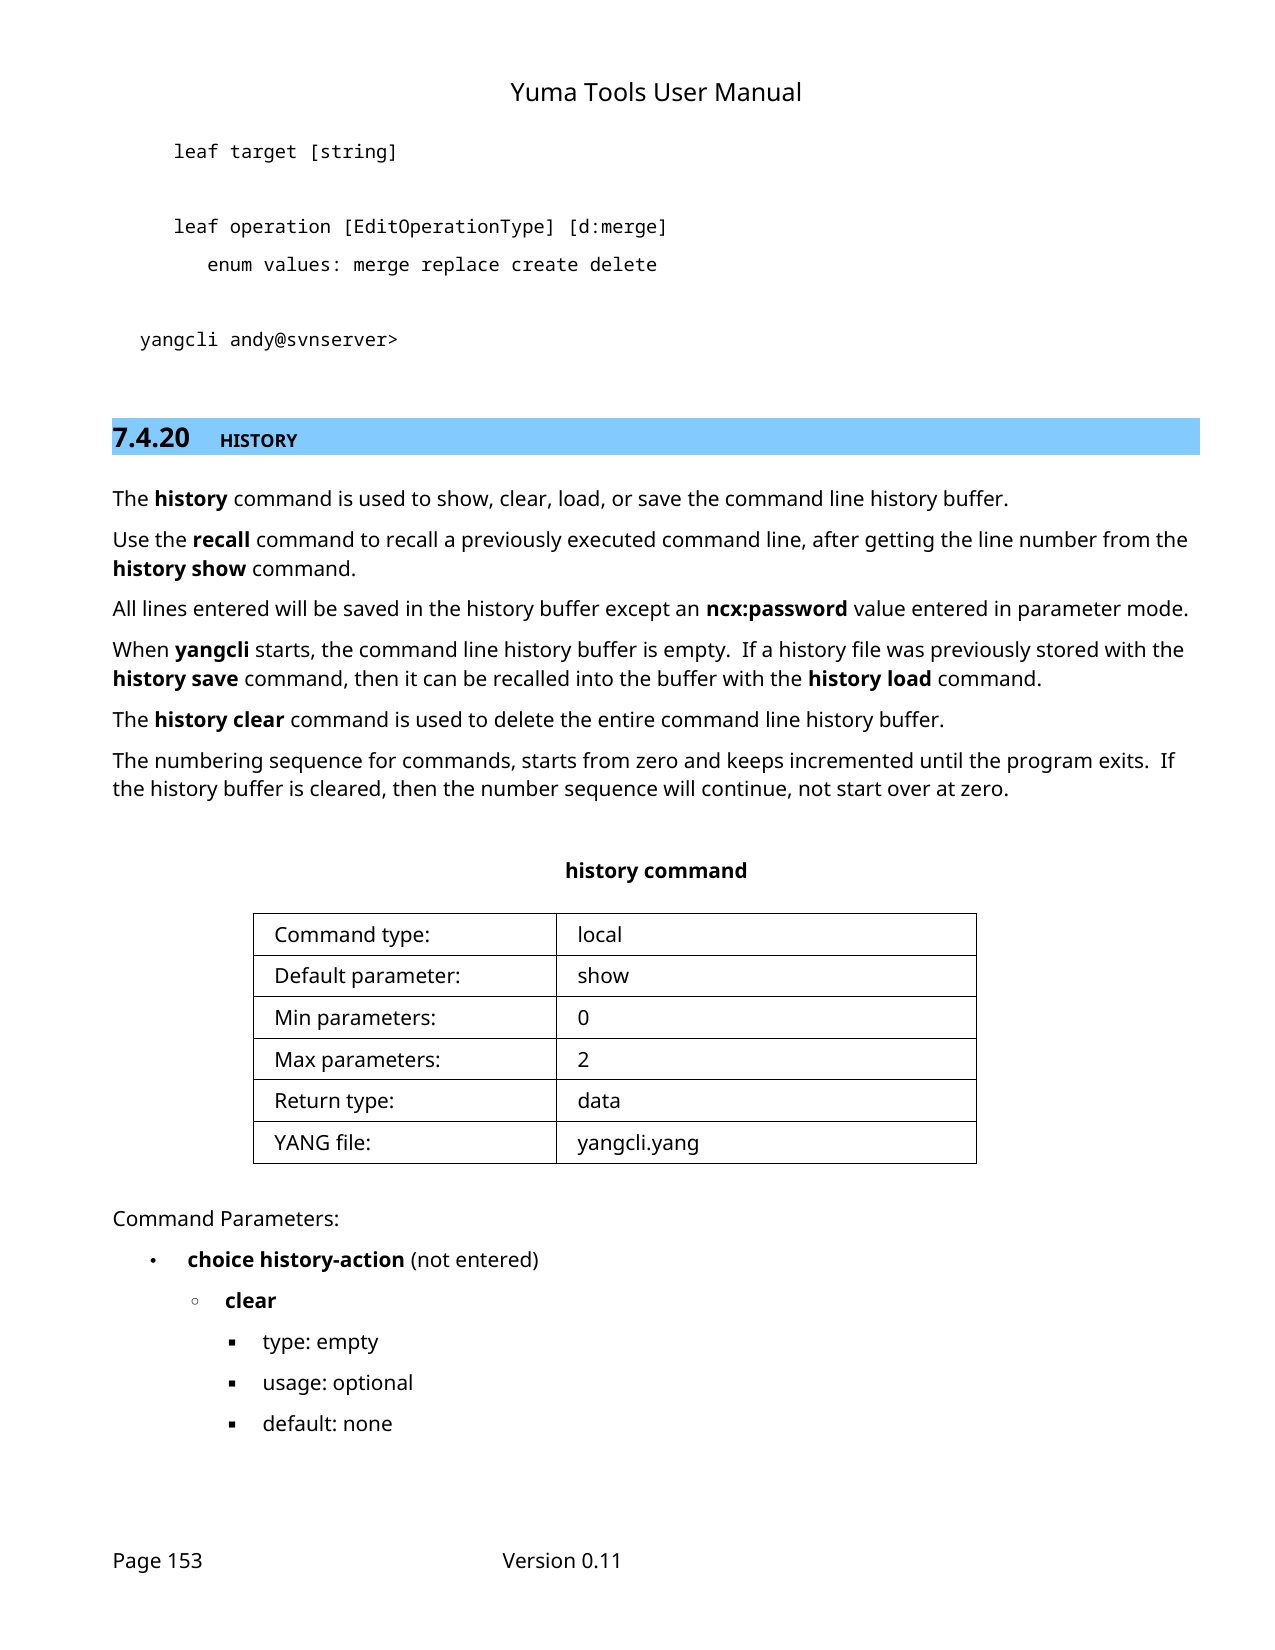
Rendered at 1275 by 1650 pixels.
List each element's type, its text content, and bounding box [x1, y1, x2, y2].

table_cell yangcli.yang [557, 1122, 976, 1162]
table_cell Default parameter: [254, 956, 556, 996]
subtitle history [112, 418, 1200, 455]
table_cell Max parameters: [254, 1039, 556, 1079]
list default: none [225, 1409, 1200, 1437]
text leaf operation [EditOperationType] [d:merge] [139, 213, 1200, 239]
text leaf target [string] [139, 138, 1200, 164]
table_cell 0 [557, 997, 976, 1038]
text Use the recall command to recall a previously executed command line, after getting the line number from the history show command. [112, 525, 1200, 582]
list clear [187, 1286, 1200, 1315]
text The history command is used to show, clear, load, or save the command line history buffer. [112, 484, 1200, 513]
table_header Command type: [254, 914, 556, 954]
table_cell YANG file: [254, 1122, 556, 1162]
text When yangcli starts, the command line history buffer is empty. If a history file was previously stored with the history save command, then it can be recalled into the buffer with the history load command. [112, 636, 1200, 692]
text The numbering sequence for commands, starts from zero and keeps incremented until the program exits. If the history buffer is cleared, then the number sequence will continue, not start over at zero. [112, 746, 1200, 803]
list type: empty [225, 1327, 1200, 1356]
text yangcli andy@svnserver> [139, 326, 1200, 352]
table_cell Min parameters: [254, 997, 556, 1038]
text enum values: merge replace create delete [139, 251, 1200, 277]
table_cell show [557, 956, 976, 996]
table_cell data [557, 1080, 976, 1121]
text Command Parameters: [112, 1204, 1200, 1233]
subtitle history command [127, 856, 1185, 884]
list choice history-action (not entered) [150, 1245, 1200, 1274]
list usage: optional [225, 1368, 1200, 1397]
text All lines entered will be saved in the history buffer except an ncx:password value entered in parameter mode. [112, 594, 1200, 623]
table_header local [557, 914, 976, 954]
table_cell Return type: [254, 1080, 556, 1121]
text The history clear command is used to delete the entire command line history buffer. [112, 705, 1200, 733]
table_cell 2 [557, 1039, 976, 1079]
